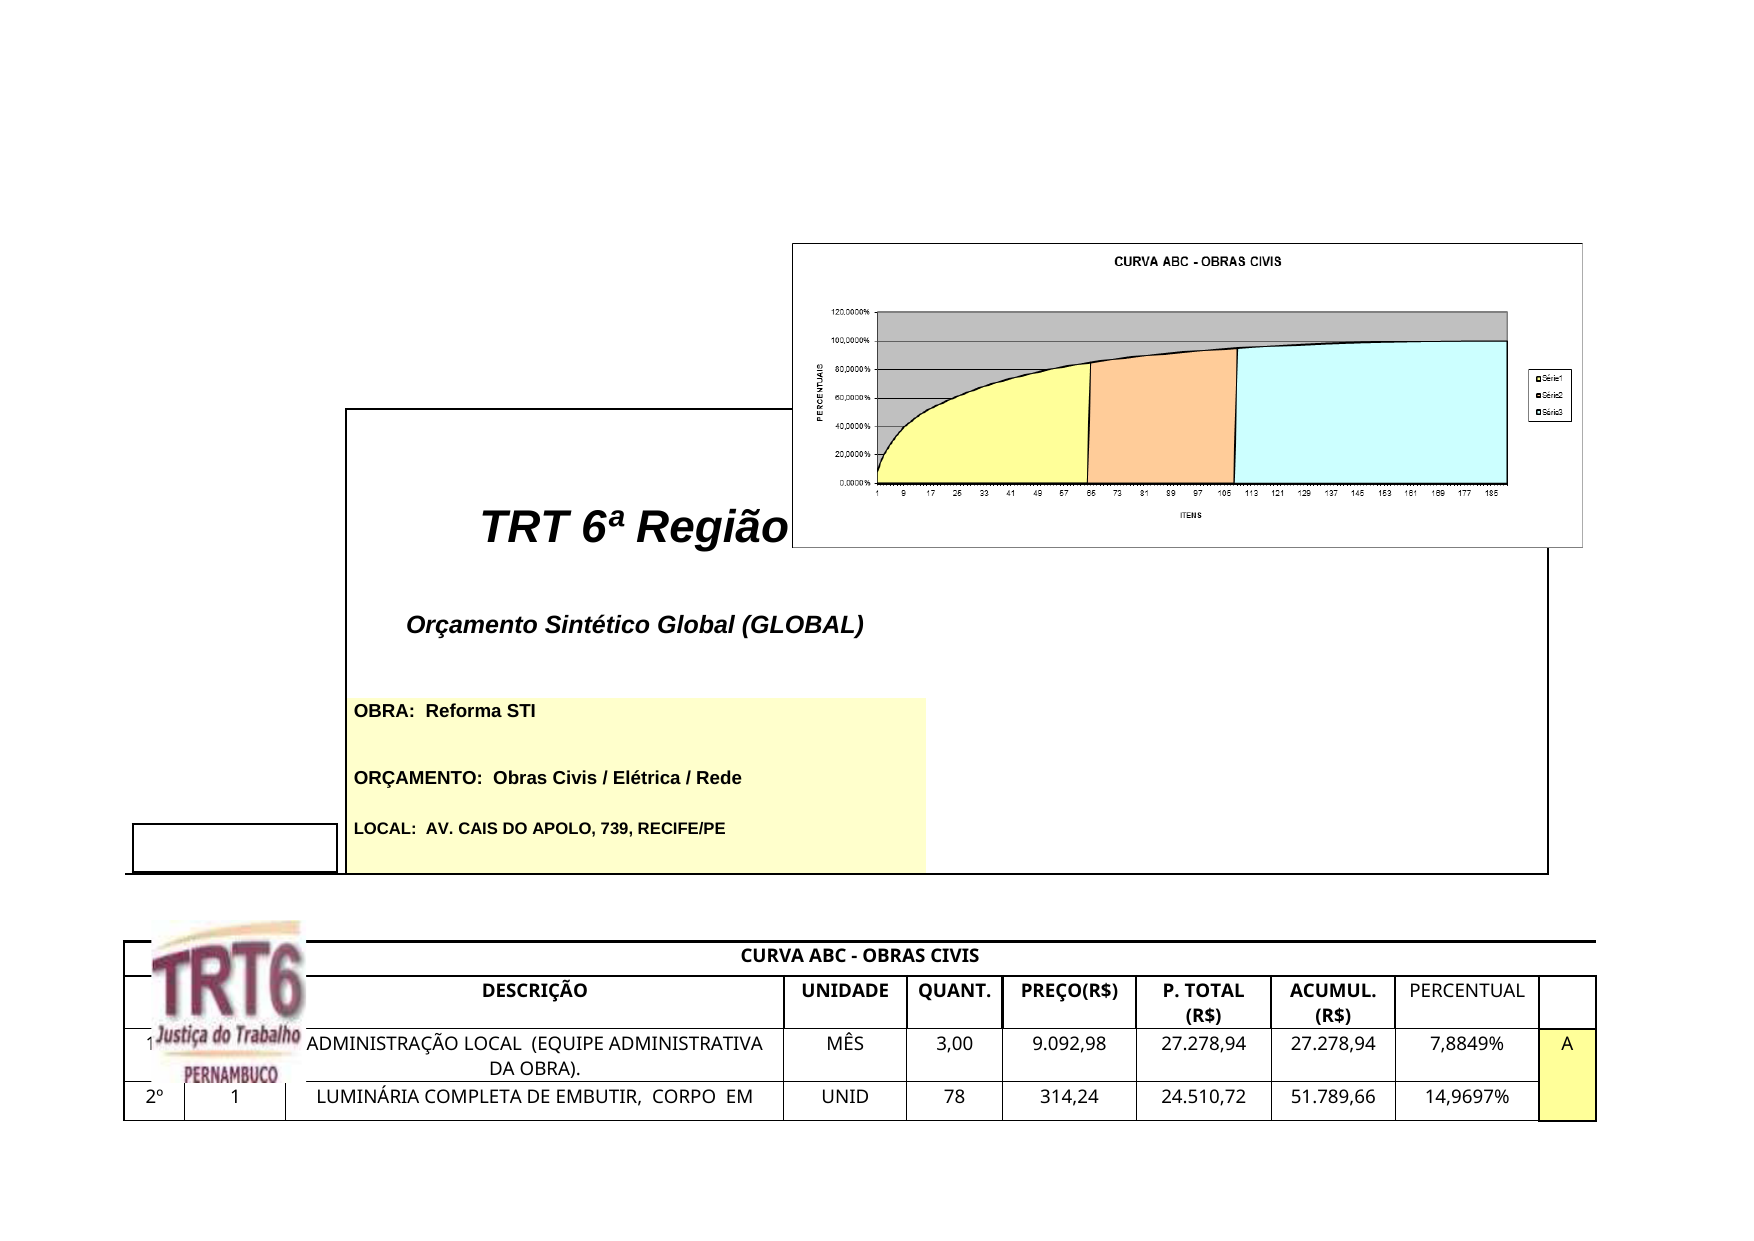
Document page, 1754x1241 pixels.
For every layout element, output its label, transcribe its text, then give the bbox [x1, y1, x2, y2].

table_cell [1171, 553, 1331, 607]
table_cell [1051, 608, 1171, 639]
table_cell ACUMUL. (R$) [1272, 977, 1394, 1028]
table_header [134, 825, 336, 871]
table_cell [1331, 845, 1547, 873]
table_cell [926, 845, 1051, 873]
table_cell [347, 789, 926, 817]
table_cell Orçamento Sintético Global (GLOBAL) [347, 608, 926, 639]
table_cell 2º [125, 1082, 184, 1120]
table_cell 1 [185, 1083, 285, 1120]
table_cell 7,8849% [1396, 1029, 1538, 1081]
table_cell [1171, 698, 1331, 729]
table_cell P. TOTAL (R$) [1137, 977, 1270, 1028]
table_cell [1331, 729, 1547, 761]
table_cell [1051, 761, 1171, 789]
table_cell PREÇO(R$) [1004, 977, 1135, 1028]
table_cell [1331, 789, 1547, 817]
table_header [125, 943, 151, 975]
table_cell [347, 669, 926, 698]
table_cell 27.278,94 [1272, 1029, 1395, 1081]
table_cell TRT 6ª Região [347, 498, 926, 607]
table_cell [1331, 553, 1547, 607]
table_cell [926, 789, 1051, 817]
table_cell [1051, 669, 1171, 698]
table_cell [926, 553, 1051, 607]
table_cell DESCRIÇÃO [307, 977, 783, 1028]
table_cell [347, 468, 792, 498]
table_cell [1051, 729, 1171, 761]
table_cell [1171, 789, 1331, 817]
table_cell [1331, 639, 1547, 668]
picture [792, 243, 1583, 548]
table_header CURVA ABC - OBRAS CIVIS [307, 943, 1596, 975]
picture [151, 920, 307, 1083]
table_cell [1171, 548, 1331, 553]
table_cell ADMINISTRAÇÃO LOCAL (EQUIPE ADMINISTRATIVA DA OBRA). [307, 1029, 783, 1081]
table_cell [926, 548, 1051, 553]
table_cell 3,00 [907, 1029, 1002, 1081]
table_cell A [1540, 1030, 1595, 1120]
table_cell [1331, 761, 1547, 789]
table_cell UNIDADE [785, 977, 906, 1028]
table_cell ORÇAMENTO: Obras Civis / Elétrica / Rede [347, 761, 926, 789]
table_cell 27.278,94 [1137, 1029, 1271, 1081]
table_cell 24.510,72 [1137, 1082, 1271, 1120]
table_cell 51.789,66 [1272, 1082, 1395, 1120]
table_cell [926, 698, 1051, 729]
table_cell [1171, 761, 1331, 789]
table_cell [1051, 845, 1171, 873]
table_cell [1051, 789, 1171, 817]
table_cell PERCENTUAL [1396, 977, 1538, 1028]
table_cell [1051, 698, 1171, 729]
table_cell [347, 729, 926, 761]
table_cell [926, 761, 1051, 789]
table_cell [1331, 608, 1547, 639]
table_cell [926, 729, 1051, 761]
table_cell LUMINÁRIA COMPLETA DE EMBUTIR, CORPO EM [286, 1082, 783, 1120]
table_cell 9.092,98 [1003, 1029, 1136, 1081]
table_cell [1171, 817, 1331, 845]
table_cell [125, 977, 151, 1028]
table_cell [1171, 845, 1331, 873]
table_cell [347, 639, 926, 668]
table_header [347, 410, 792, 468]
table_cell [1171, 608, 1331, 639]
table_cell [1331, 548, 1547, 553]
table_cell [1331, 669, 1547, 698]
table_cell [1051, 639, 1171, 668]
table_cell [1331, 698, 1547, 729]
table_cell [1171, 729, 1331, 761]
table_cell [926, 608, 1051, 639]
table_cell 14,9697% [1396, 1082, 1538, 1120]
table_cell MÊS [784, 1029, 906, 1081]
table_header [125, 408, 345, 873]
table_cell 78 [907, 1082, 1002, 1120]
table_cell QUANT. [908, 977, 1001, 1028]
table_cell [1051, 548, 1171, 553]
table_cell [926, 817, 1051, 845]
table_cell [1051, 553, 1171, 607]
table_cell 314,24 [1003, 1082, 1136, 1120]
table_cell [1540, 977, 1595, 1028]
table_cell 1º [125, 1029, 151, 1081]
table_cell [1171, 669, 1331, 698]
table_cell [926, 639, 1051, 668]
table_cell LOCAL: AV. CAIS DO APOLO, 739, RECIFE/PE [347, 817, 926, 873]
table_cell [1171, 639, 1331, 668]
table_cell [1331, 817, 1547, 845]
table_cell UNID [784, 1082, 906, 1120]
table_cell OBRA: Reforma STI [347, 698, 926, 729]
table_cell [926, 669, 1051, 698]
table_cell [1051, 817, 1171, 845]
